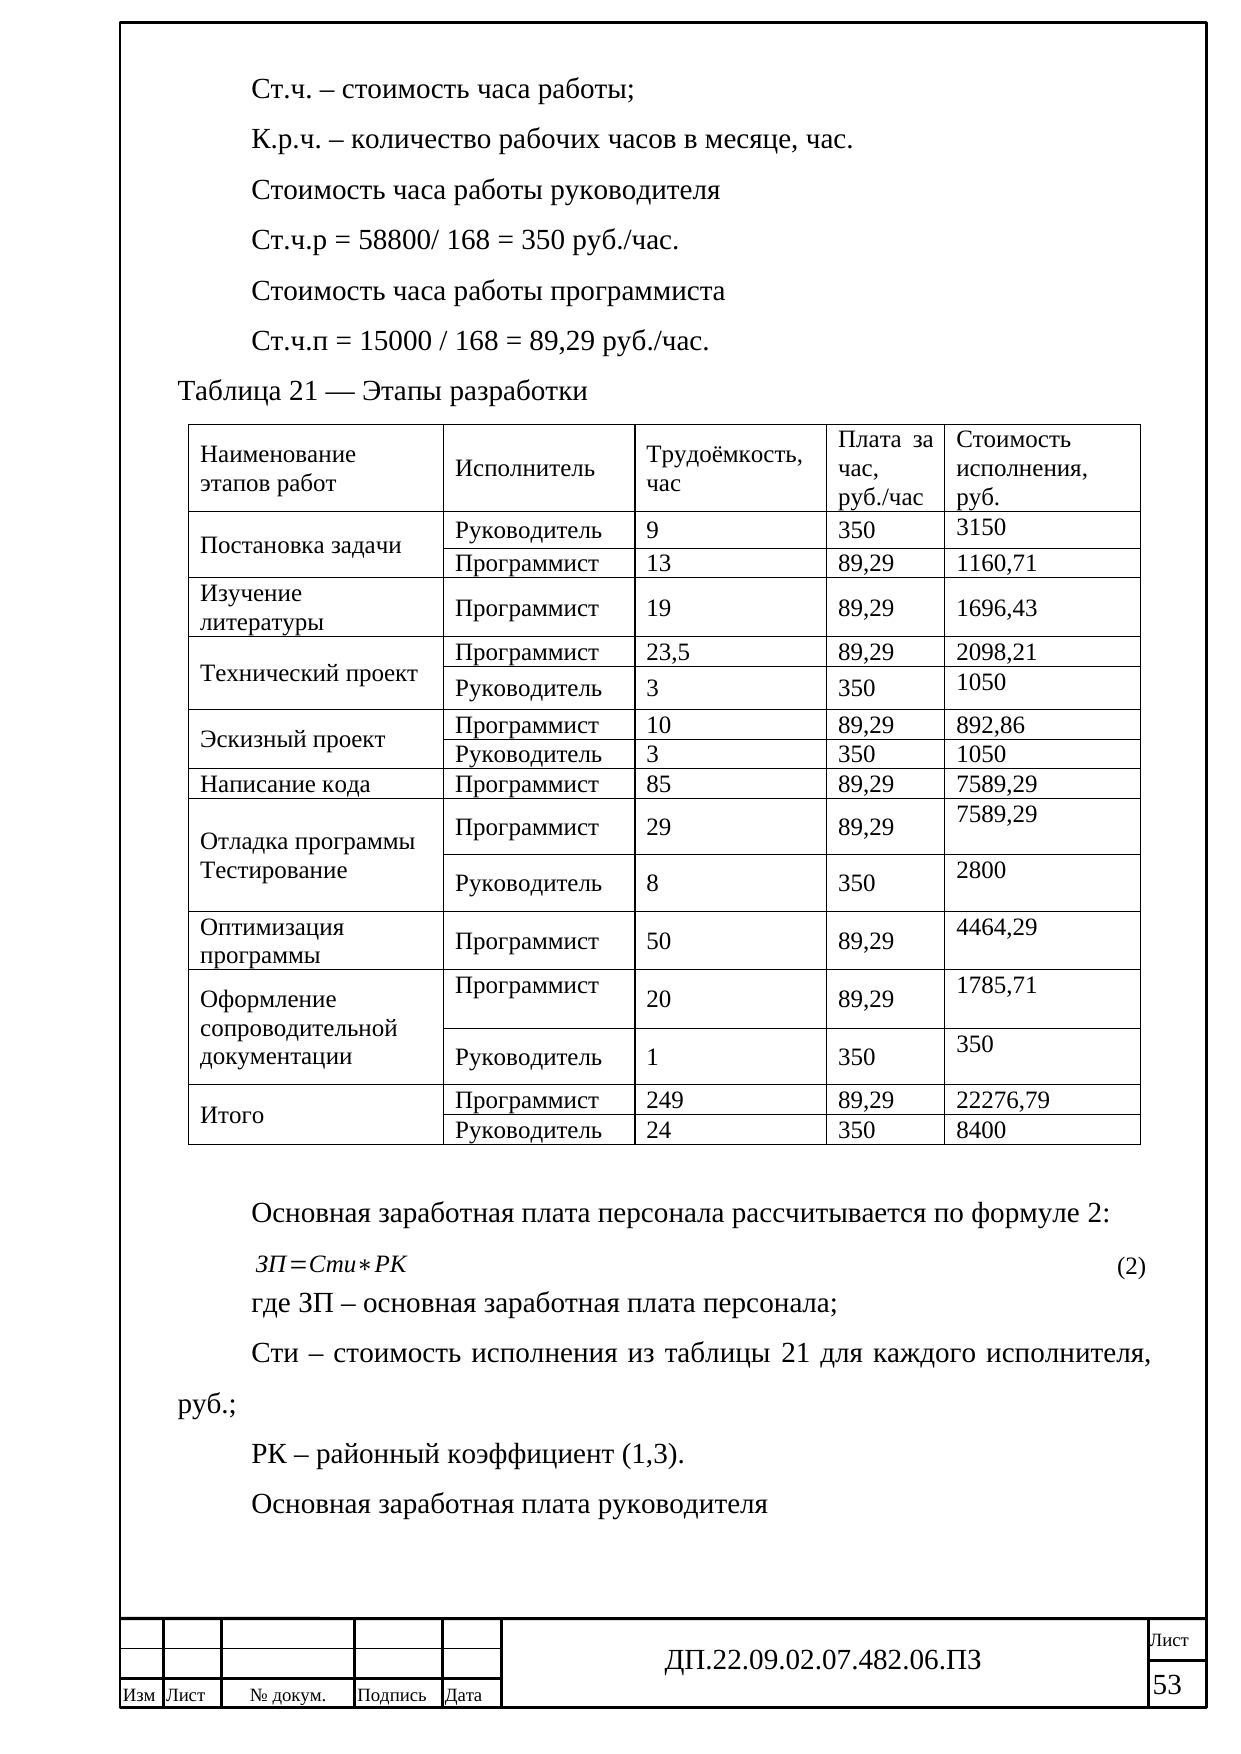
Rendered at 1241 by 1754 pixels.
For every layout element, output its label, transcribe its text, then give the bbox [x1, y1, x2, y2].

table_cell Руководитель [444, 667, 634, 709]
table_cell Изучение литературы [189, 578, 443, 636]
table_header Стоимость исполнения, руб. [945, 425, 1140, 511]
table_cell 8 [636, 855, 826, 911]
table_cell Программист [444, 578, 634, 636]
text Таблица 21 — Этапы разработки [177, 373, 1152, 407]
table_cell 7589,29 [945, 769, 1140, 798]
table_cell 50 [636, 912, 826, 969]
table_cell 20 [636, 970, 826, 1028]
table_header Плата за час, руб./час [827, 425, 944, 511]
text Ст.ч.п = 15000 / 168 = 89,29 руб./час. [177, 323, 1152, 356]
table_cell Программист [444, 912, 634, 969]
text Основная заработная плата персонала рассчитывается по формуле 2: [177, 1195, 1152, 1228]
table_cell 89,29 [827, 970, 944, 1028]
text Основная заработная плата руководителя [177, 1487, 1152, 1520]
table_cell Постановка задачи [189, 512, 443, 577]
text где ЗП – основная заработная плата персонала; [177, 1285, 1152, 1319]
table_cell 29 [636, 799, 826, 854]
table_cell 22276,79 [945, 1085, 1140, 1114]
table_cell Руководитель [444, 512, 634, 547]
table_cell 13 [636, 549, 826, 577]
table_cell Программист [444, 637, 634, 666]
table_cell Технический проект [189, 637, 443, 709]
table_cell 85 [636, 769, 826, 798]
table_cell 3150 [945, 512, 1140, 547]
table_cell Итого [189, 1085, 443, 1143]
table_cell 3 [636, 740, 826, 768]
table_cell Руководитель [444, 740, 634, 768]
table_cell 1050 [945, 740, 1140, 768]
table_cell 89,29 [827, 578, 944, 636]
table_cell 249 [636, 1085, 826, 1114]
table_cell 8400 [945, 1115, 1140, 1143]
table_cell 350 [945, 1029, 1140, 1084]
table_cell 89,29 [827, 637, 944, 666]
table_cell 350 [827, 512, 944, 547]
table_header Наименование этапов работ [189, 425, 443, 511]
table_cell 1785,71 [945, 970, 1140, 1028]
table_cell Программист [444, 710, 634, 738]
table_cell 350 [827, 1115, 944, 1143]
text К.р.ч. – количество рабочих часов в месяце, час. [177, 122, 1152, 155]
table_cell Программист [444, 970, 634, 1028]
table_cell 1050 [945, 667, 1140, 709]
table_header (2) [1043, 1245, 1152, 1285]
table_header Трудоёмкость, час [636, 425, 826, 511]
text Сти – стоимость исполнения из таблицы 21 для каждого исполнителя, руб.; [177, 1336, 1152, 1419]
table_cell Руководитель [444, 855, 634, 911]
table_cell Отладка программы Тестирование [189, 799, 443, 911]
table_cell 24 [636, 1115, 826, 1143]
table_cell Программист [444, 799, 634, 854]
table_cell 1160,71 [945, 549, 1140, 577]
table_cell Оформление сопроводительной документации [189, 970, 443, 1084]
table_cell 19 [636, 578, 826, 636]
table_cell 7589,29 [945, 799, 1140, 854]
text Стоимость часа работы программиста [177, 273, 1152, 306]
text РК – районный коэффициент (1,3). [177, 1436, 1152, 1470]
table_cell 350 [827, 740, 944, 768]
table_cell 1 [636, 1029, 826, 1084]
table_cell 89,29 [827, 912, 944, 969]
table_header [177, 1245, 1043, 1285]
table_cell Эскизный проект [189, 710, 443, 768]
table_cell 23,5 [636, 637, 826, 666]
text Стоимость часа работы руководителя [177, 172, 1152, 206]
table_cell 2800 [945, 855, 1140, 911]
table_cell Программист [444, 1085, 634, 1114]
table_cell Оптимизация программы [189, 912, 443, 969]
table_cell Написание кода [189, 769, 443, 798]
table_cell 892,86 [945, 710, 1140, 738]
table_cell 89,29 [827, 769, 944, 798]
table_cell 3 [636, 667, 826, 709]
table_cell Руководитель [444, 1029, 634, 1084]
table_cell 2098,21 [945, 637, 1140, 666]
text Ст.ч. – стоимость часа работы; [177, 71, 1152, 105]
table_cell 89,29 [827, 799, 944, 854]
table_cell Программист [444, 549, 634, 577]
table_cell 350 [827, 667, 944, 709]
table_cell 89,29 [827, 549, 944, 577]
table_cell 4464,29 [945, 912, 1140, 969]
table_cell 1696,43 [945, 578, 1140, 636]
table_cell 89,29 [827, 710, 944, 738]
table_cell 10 [636, 710, 826, 738]
text Ст.ч.р = 58800/ 168 = 350 руб./час. [177, 222, 1152, 256]
table_header Исполнитель [444, 425, 634, 511]
table_cell 89,29 [827, 1085, 944, 1114]
table_cell 350 [827, 1029, 944, 1084]
table_cell Программист [444, 769, 634, 798]
table_cell 350 [827, 855, 944, 911]
table_cell Руководитель [444, 1115, 634, 1143]
table_cell 9 [636, 512, 826, 547]
